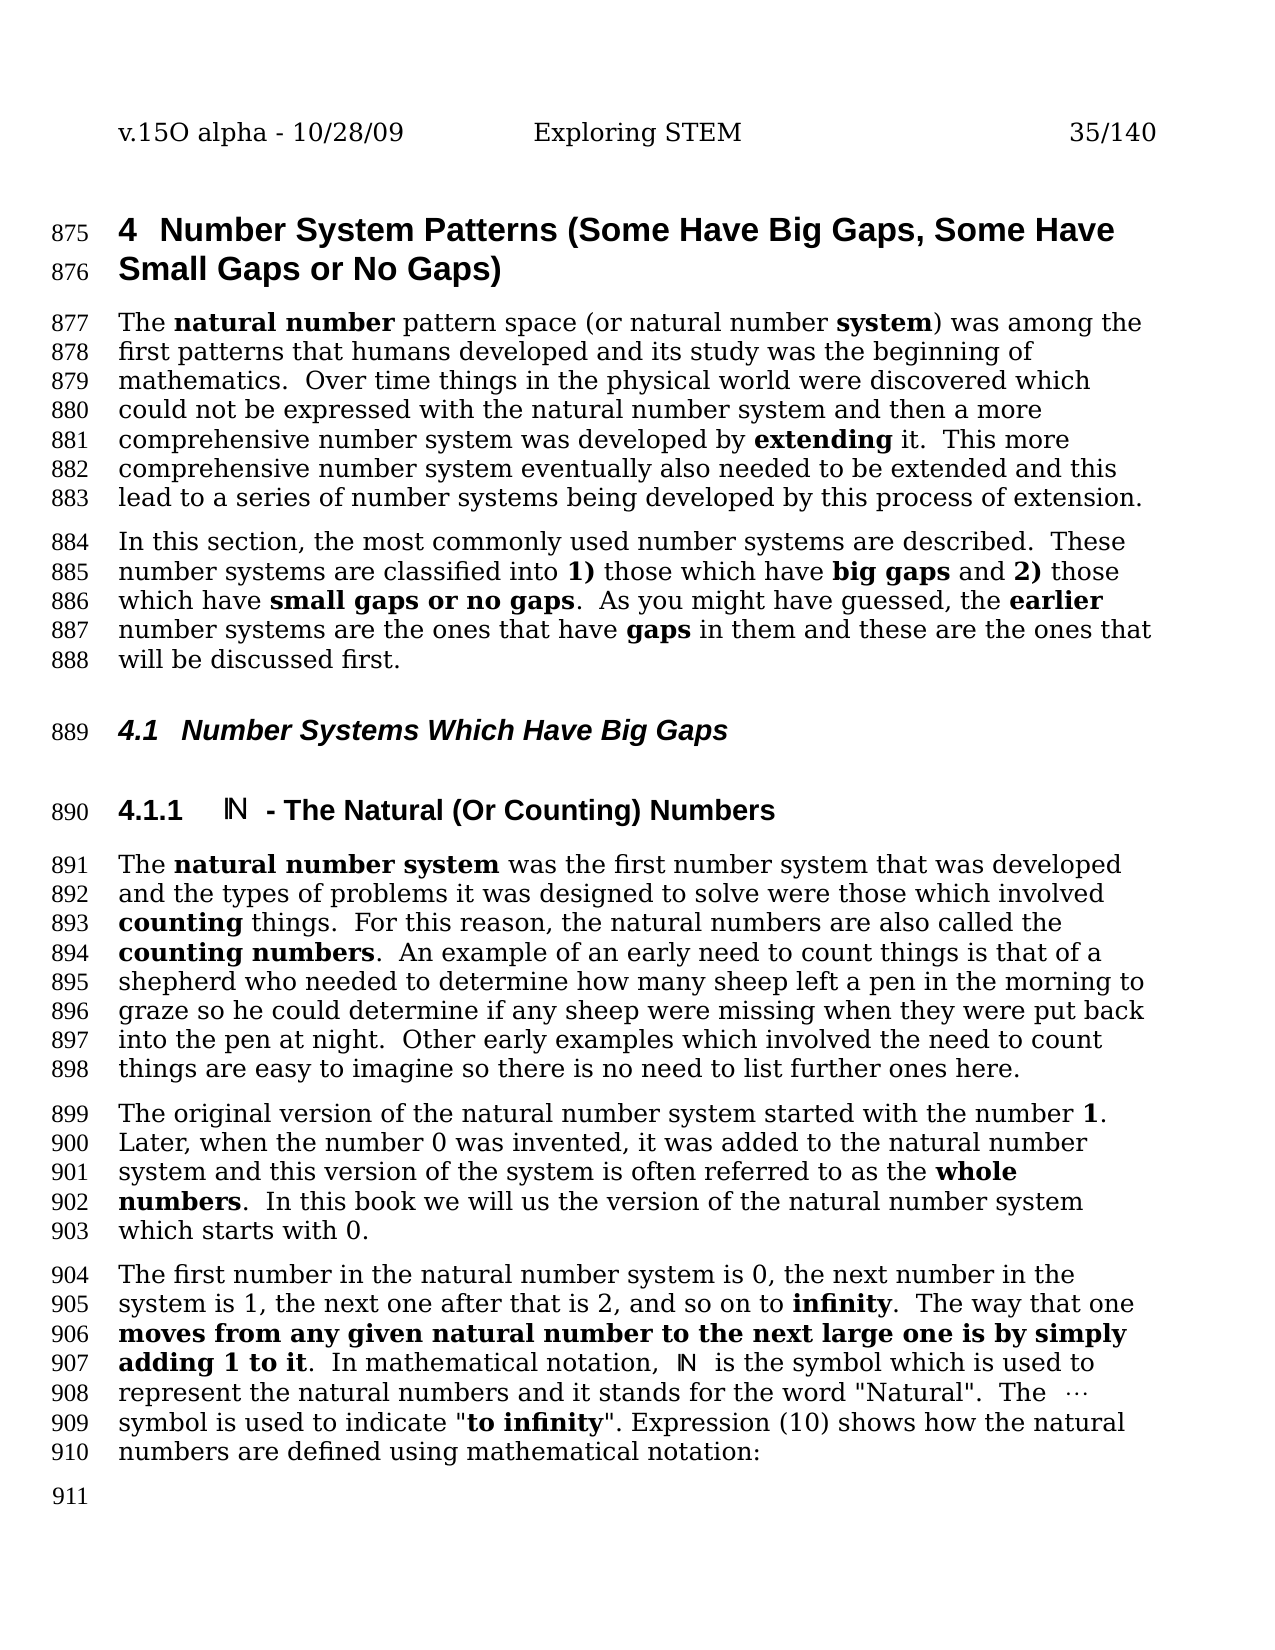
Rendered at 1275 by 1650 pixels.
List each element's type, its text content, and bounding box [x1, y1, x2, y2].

subtitle - The Natural (Or Counting) Numbers [118, 792, 1157, 829]
text The natural number pattern space (or natural number system) was among the first patterns that humans developed and its study was the beginning of mathematics. Over time things in the physical world were discovered which could not be expressed with the natural number system and then a more comprehensive number system was developed by extending it. This more comprehensive number system eventually also needed to be extended and this lead to a series of number systems being developed by this process of extension. [118, 308, 1157, 513]
text The original version of the natural number system started with the number 1. Later, when the number 0 was invented, it was added to the natural number system and this version of the system is often referred to as the whole numbers. In this book we will us the version of the natural number system which starts with 0. [118, 1099, 1157, 1245]
subtitle Number System Patterns (Some Have Big Gaps, Some Have Small Gaps or No Gaps) [118, 210, 1157, 287]
subtitle Number Systems Which Have Big Gaps [118, 713, 1157, 747]
text In this section, the most commonly used number systems are described. These number systems are classified into 1) those which have big gaps and 2) those which have small gaps or no gaps. As you might have guessed, the earlier number systems are the ones that have gaps in them and these are the ones that will be discussed first. [118, 528, 1157, 674]
text The natural number system was the first number system that was developed and the types of problems it was designed to solve were those which involved counting things. For this reason, the natural numbers are also called the counting numbers. An example of an early need to count things is that of a shepherd who needed to determine how many sheep left a pen in the morning to graze so he could determine if any sheep were missing when they were put back into the pen at night. Other early examples which involved the need to count things are easy to imagine so there is no need to list further ones here. [118, 850, 1157, 1084]
text The first number in the natural number system is 0, the next number in the system is 1, the next one after that is 2, and so on to infinity. The way that one moves from any given natural number to the next large one is by simply adding 1 to it. In mathematical notation,is the symbol which is used to represent the natural numbers and it stands for the word "Natural". Thesymbol is used to indicate "to infinity". Expression (10) shows how the natural numbers are defined using mathematical notation: [118, 1260, 1157, 1466]
